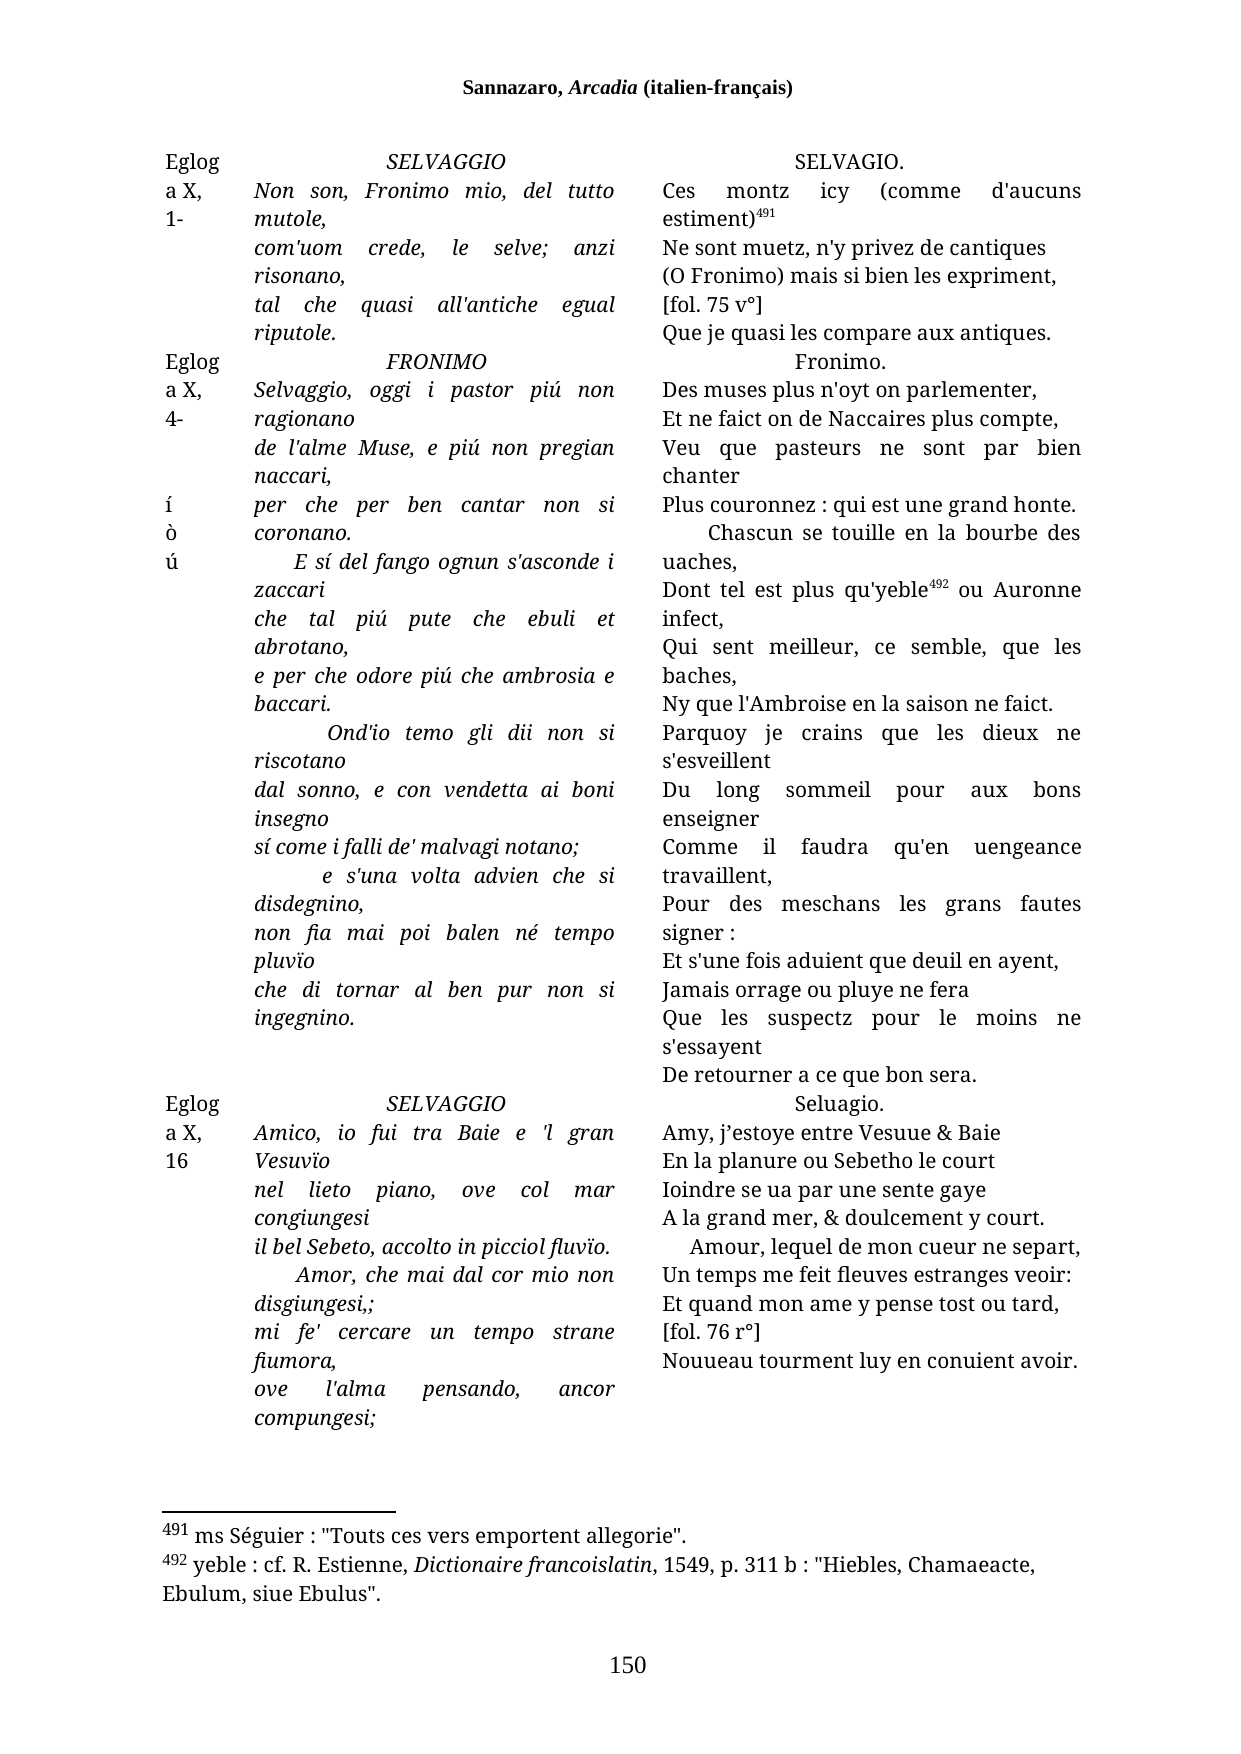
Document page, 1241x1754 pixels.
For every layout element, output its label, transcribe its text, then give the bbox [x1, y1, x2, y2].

table_cell Egloga X, 4- í ò ú [158, 347, 232, 1089]
table_cell SELVAGGIO Amico, io fui tra Baie e 'l gran Vesuvïo nel lieto piano, ove col mar congiungesi il bel Sebeto, accolto in picciol fluvïo. Amor, che mai dal cor mio non disgiungesi,; mi fe' cercare un tempo strane fiumora, ove l'alma pensando, ancor compungesi; [232, 1089, 640, 1460]
table_cell Egloga X, 16 [158, 1089, 232, 1460]
table_cell SELVAGIO. Ces montz icy (comme d'aucuns estiment) Ne sont muetz, n'y privez de cantiques (O Fronimo) mais si bien les expriment, [fol. 75 v°] Que je quasi les compare aux antiques. [640, 147, 1104, 347]
table_cell FRONIMO Selvaggio, oggi i pastor piú non ragionano de l'alme Muse, e piú non pregian naccari, per che per ben cantar non si coronano. E sí del fango ognun s'asconde i zaccari che tal piú pute che ebuli et abrotano, e per che odore piú che ambrosia e baccari. Ond'io temo gli dii non si riscotano dal sonno, e con vendetta ai boni insegno sí come i falli de' malvagi notano; e s'una volta advien che si disdegnino, non fia mai poi balen né tempo pluvïo che di tornar al ben pur non si ingegnino. [232, 347, 640, 1089]
table_cell Egloga X, 1- [158, 147, 232, 347]
table_cell Seluagio. Amy, j’estoye entre Vesuue & Baie En la planure ou Sebetho le court Ioindre se ua par une sente gaye A la grand mer, & doulcement y court. Amour, lequel de mon cueur ne separt, Un temps me feit fleuves estranges veoir: Et quand mon ame y pense tost ou tard, [fol. 76 r°] Nouueau tourment luy en conuient avoir. [640, 1089, 1104, 1460]
table_cell SELVAGGIO Non son, Fronimo mio, del tutto mutole, com'uom crede, le selve; anzi risonano, tal che quasi all'antiche egual riputole. [232, 147, 640, 347]
table_cell Fronimo. Des muses plus n'oyt on parlementer, Et ne faict on de Naccaires plus compte, Veu que pasteurs ne sont par bien chanter Plus couronnez : qui est une grand honte. Chascun se touille en la bourbe des uaches, Dont tel est plus qu'yeble ou Auronne infect, Qui sent meilleur, ce semble, que les baches, Ny que l'Ambroise en la saison ne faict. Parquoy je crains que les dieux ne s'esveillent Du long sommeil pour aux bons enseigner Comme il faudra qu'en uengeance travaillent, Pour des meschans les grans fautes signer : Et s'une fois aduient que deuil en ayent, Jamais orrage ou pluye ne fera Que les suspectz pour le moins ne s'essayent De retourner a ce que bon sera. [640, 347, 1104, 1089]
